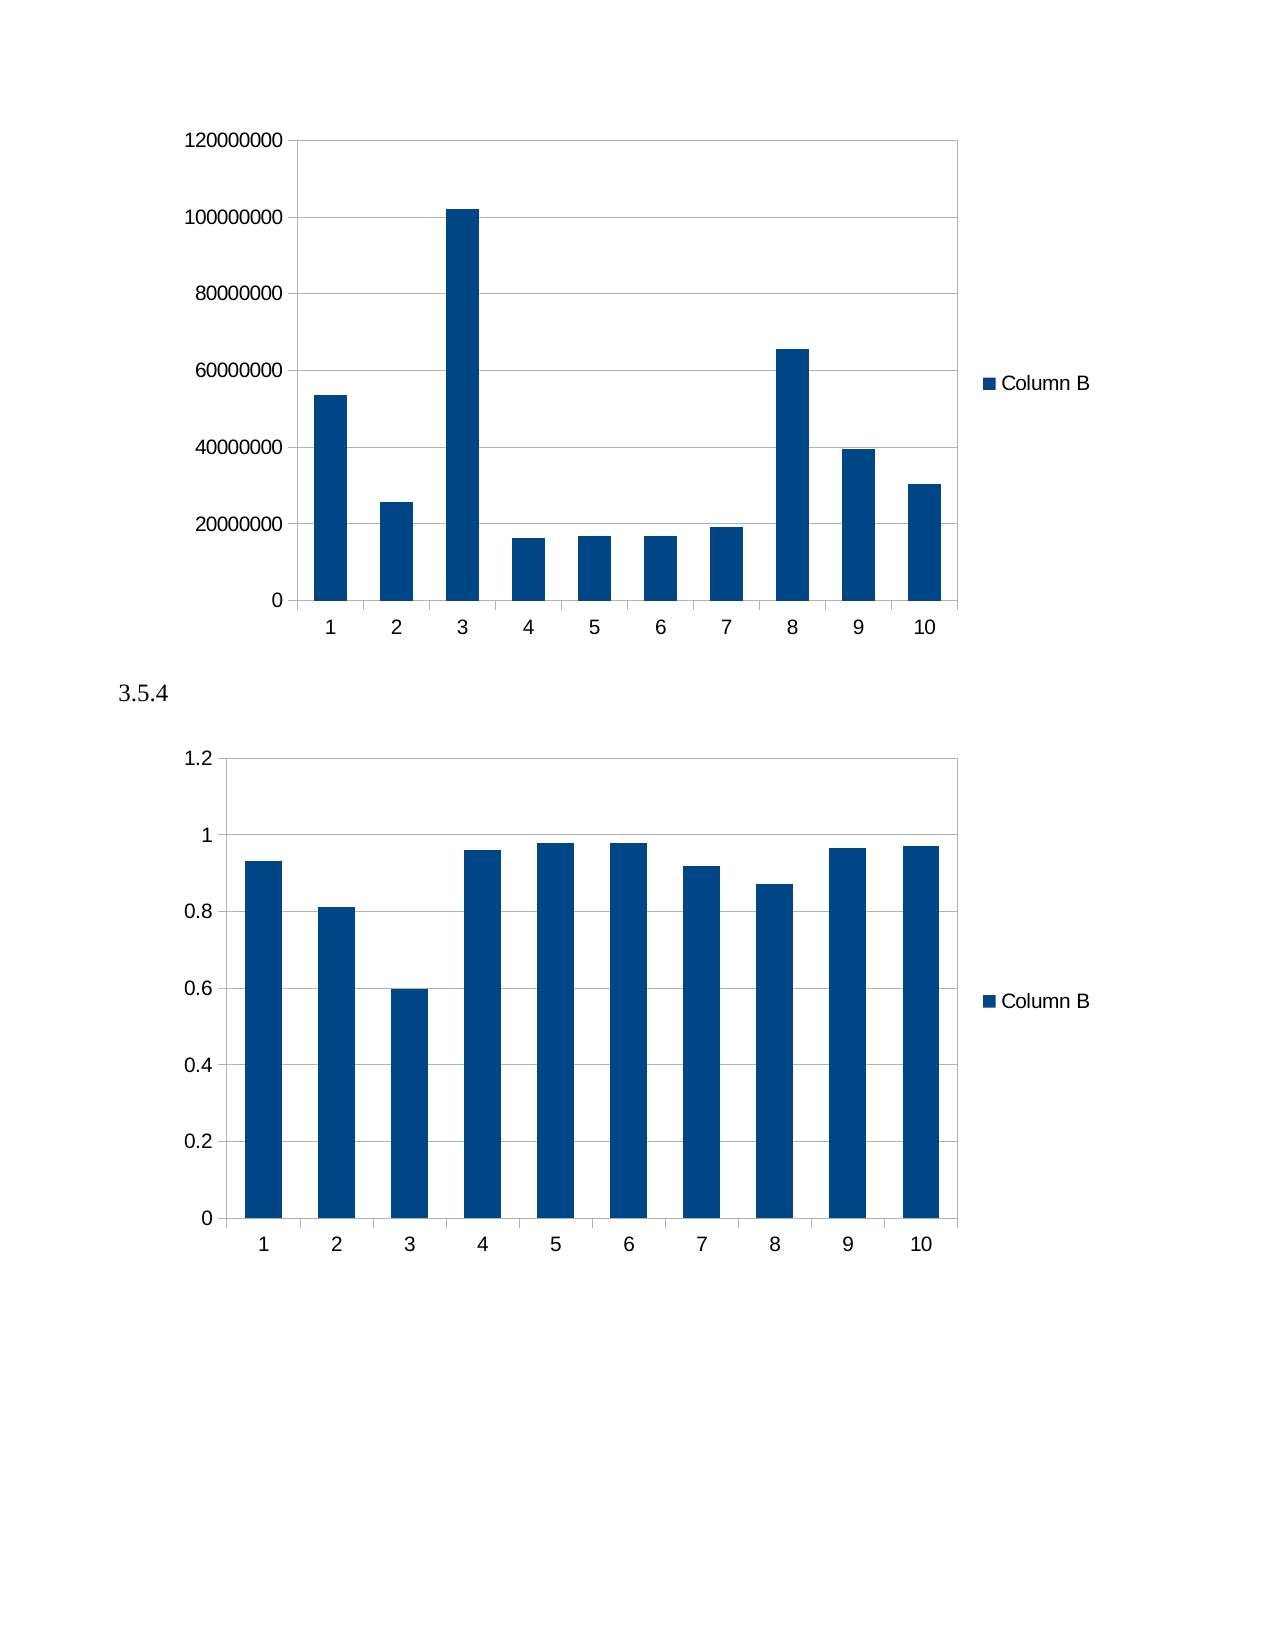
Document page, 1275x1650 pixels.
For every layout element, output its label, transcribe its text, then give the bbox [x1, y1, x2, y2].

text 3.5.4 [118, 678, 1157, 707]
